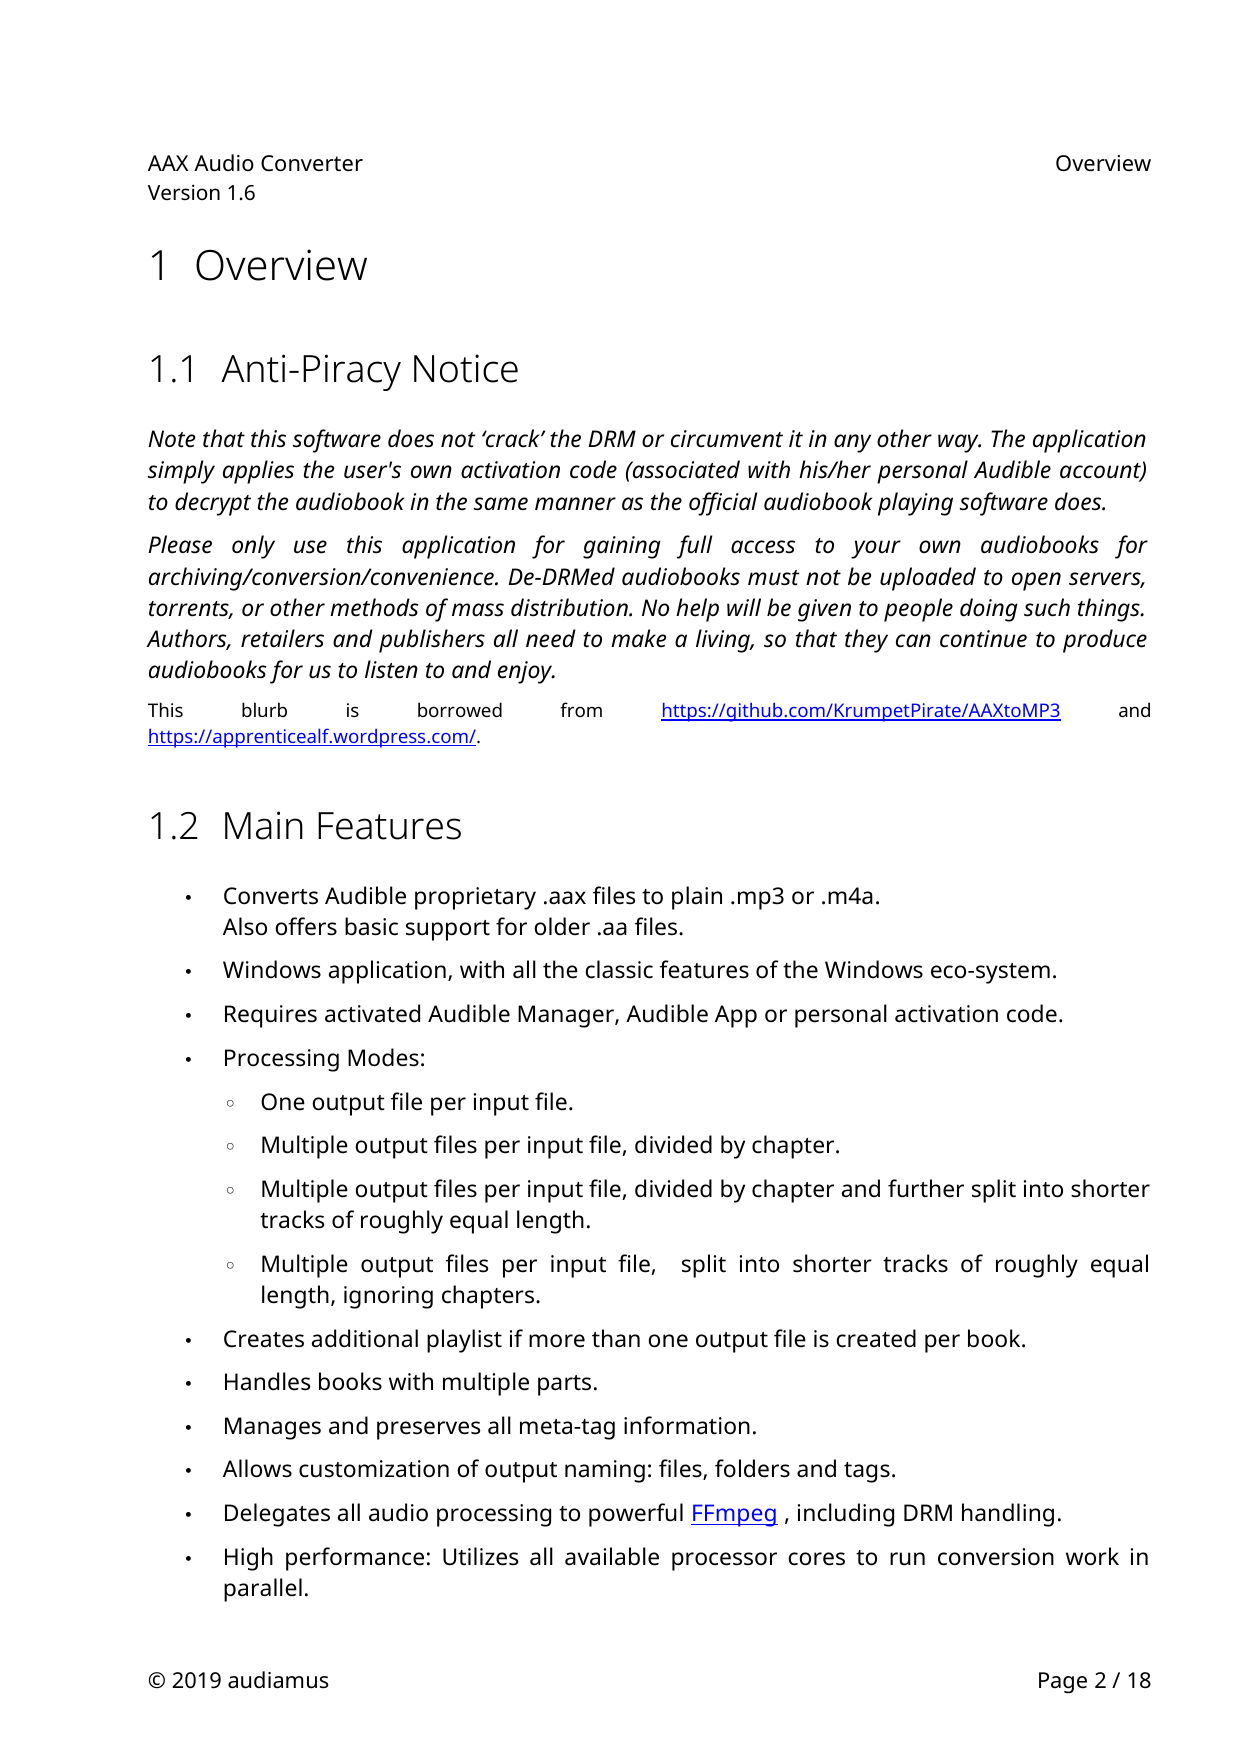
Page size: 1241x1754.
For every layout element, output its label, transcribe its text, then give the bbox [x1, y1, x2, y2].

text Please only use this application for gaining full access to your own audiobooks for archiving/conversion/convenience. De-DRMed audiobooks must not be uploaded to open servers, torrents, or other methods of mass distribution. No help will be given to people doing such things. Authors, retailers and publishers all need to make a living, so that they can continue to produce audiobooks for us to listen to and enjoy. [148, 529, 1152, 685]
list One output file per input file. [223, 1085, 1152, 1117]
list Handles books with multiple parts. [185, 1366, 1152, 1397]
list Multiple output files per input file, split into shorter tracks of roughly equal length, ignoring chapters. [223, 1248, 1152, 1310]
list Delegates all audio processing to powerful FFmpeg , including DRM handling. [185, 1497, 1152, 1528]
text Note that this software does not ‘crack’ the DRM or circumvent it in any other way. The application simply applies the user's own activation code (associated with his/her personal Audible account) to decrypt the audiobook in the same manner as the official audiobook playing software does. [148, 423, 1152, 517]
list Windows application, with all the classic features of the Windows eco-system. [185, 954, 1152, 986]
list Creates additional playlist if more than one output file is created per book. [185, 1322, 1152, 1354]
subtitle Anti-Piracy Notice [148, 342, 1152, 393]
text This blurb is borrowed from https://github.com/KrumpetPirate/AAXtoMP3 and https://apprenticealf.wordpress.com/. [148, 698, 1152, 749]
list Multiple output files per input file, divided by chapter and further split into shorter tracks of roughly equal length. [223, 1173, 1152, 1235]
list Requires activated Audible Manager, Audible App or personal activation code. [185, 998, 1152, 1029]
list Processing Modes: [185, 1042, 1152, 1073]
subtitle Main Features [148, 799, 1152, 850]
list Converts Audible proprietary .aax files to plain .mp3 or .m4a. Also offers basic support for older .aa files. [185, 879, 1152, 942]
list Manages and preserves all meta-tag information. [185, 1410, 1152, 1441]
list High performance: Utilizes all available processor cores to run conversion work in parallel. [185, 1541, 1152, 1603]
list Allows customization of output naming: files, folders and tags. [185, 1453, 1152, 1485]
list Multiple output files per input file, divided by chapter. [223, 1129, 1152, 1160]
subtitle Overview [148, 235, 1152, 292]
